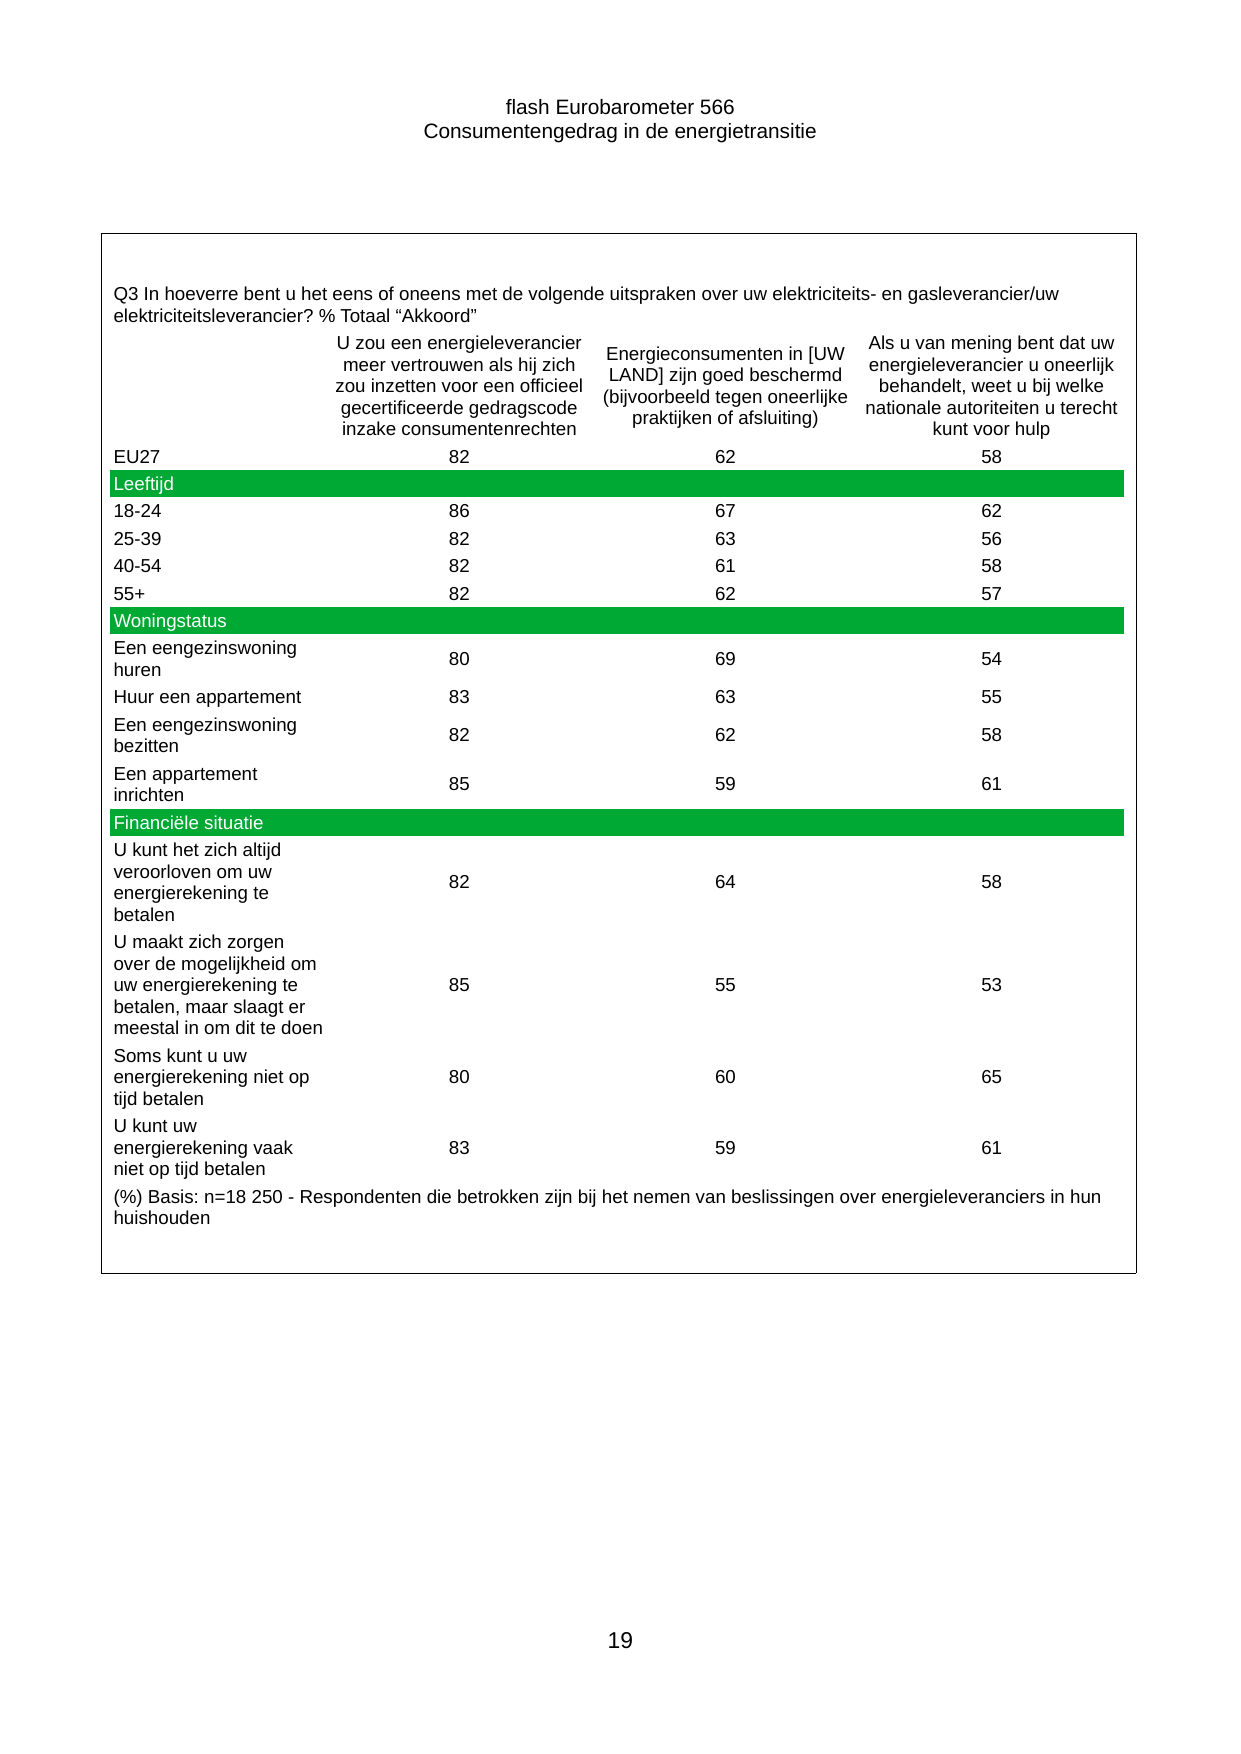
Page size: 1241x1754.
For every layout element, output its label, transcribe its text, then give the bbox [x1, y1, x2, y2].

table_cell 56 [858, 525, 1124, 552]
table_cell Financiële situatie [110, 809, 1124, 836]
table_cell 63 [592, 525, 858, 552]
table_cell 82 [326, 836, 592, 928]
table_cell U zou een energieleverancier meer vertrouwen als hij zich zou inzetten voor een officieel gecertificeerde gedragscode inzake consumentenrechten [326, 329, 592, 442]
table_cell 61 [858, 1112, 1124, 1183]
table_cell 54 [858, 634, 1124, 683]
table_cell Leeftijd [110, 470, 1124, 497]
table_cell 82 [326, 525, 592, 552]
table_cell 67 [592, 497, 858, 525]
table_cell Als u van mening bent dat uw energieleverancier u oneerlijk behandelt, weet u bij welke nationale autoriteiten u terecht kunt voor hulp [858, 329, 1124, 442]
table_cell U kunt het zich altijd veroorloven om uw energierekening te betalen [110, 836, 326, 928]
table_cell 25-39 [110, 525, 326, 552]
table_cell 62 [592, 443, 858, 470]
table_cell U maakt zich zorgen over de mogelijkheid om uw energierekening te betalen, maar slaagt er meestal in om dit te doen [110, 928, 326, 1042]
table_cell 80 [326, 634, 592, 683]
table_cell 55 [858, 683, 1124, 711]
table_cell Een appartement inrichten [110, 760, 326, 808]
table_cell 62 [858, 497, 1124, 525]
table_cell 57 [858, 580, 1124, 607]
table_cell 59 [592, 1112, 858, 1183]
table_cell 85 [326, 928, 592, 1042]
table_cell 55 [592, 928, 858, 1042]
table_cell 86 [326, 497, 592, 525]
table_cell Woningstatus [110, 607, 1124, 634]
table_cell 82 [326, 580, 592, 607]
table_cell 62 [592, 580, 858, 607]
table_cell 58 [858, 711, 1124, 759]
table_cell 83 [326, 683, 592, 711]
table_cell 18-24 [110, 497, 326, 525]
table_cell 58 [858, 443, 1124, 470]
table_cell (%) Basis: n=18 250 - Respondenten die betrokken zijn bij het nemen van beslissingen over energieleveranciers in hun huishouden [110, 1183, 1124, 1232]
table_cell U kunt uw energierekening vaak niet op tijd betalen [110, 1112, 326, 1183]
table_cell 65 [858, 1042, 1124, 1112]
table_cell 60 [592, 1042, 858, 1112]
table_cell 40-54 [110, 552, 326, 579]
table_cell Een eengezinswoning huren [110, 634, 326, 683]
table_cell 82 [326, 552, 592, 579]
table_cell 83 [326, 1112, 592, 1183]
table_cell 59 [592, 760, 858, 808]
table_cell Huur een appartement [110, 683, 326, 711]
table_cell 58 [858, 552, 1124, 579]
table_cell 61 [858, 760, 1124, 808]
table_cell [110, 329, 326, 442]
table_cell 69 [592, 634, 858, 683]
table_cell Een eengezinswoning bezitten [110, 711, 326, 759]
table_cell 62 [592, 711, 858, 759]
table_cell EU27 [110, 443, 326, 470]
table_cell 80 [326, 1042, 592, 1112]
table_cell 55+ [110, 580, 326, 607]
table_cell 61 [592, 552, 858, 579]
table_cell Energieconsumenten in [UW LAND] zijn goed beschermd (bijvoorbeeld tegen oneerlijke praktijken of afsluiting) [592, 329, 858, 442]
table_cell 58 [858, 836, 1124, 928]
table_cell 85 [326, 760, 592, 808]
table_cell 82 [326, 711, 592, 759]
table_header Q3 In hoeverre bent u het eens of oneens met de volgende uitspraken over uw elektriciteits- en gasleverancier/uw elektriciteitsleverancier? % Totaal “Akkoord” [110, 280, 1124, 329]
table_cell 82 [326, 443, 592, 470]
table_cell Soms kunt u uw energierekening niet op tijd betalen [110, 1042, 326, 1112]
table_cell 64 [592, 836, 858, 928]
table_cell 53 [858, 928, 1124, 1042]
table_cell 63 [592, 683, 858, 711]
